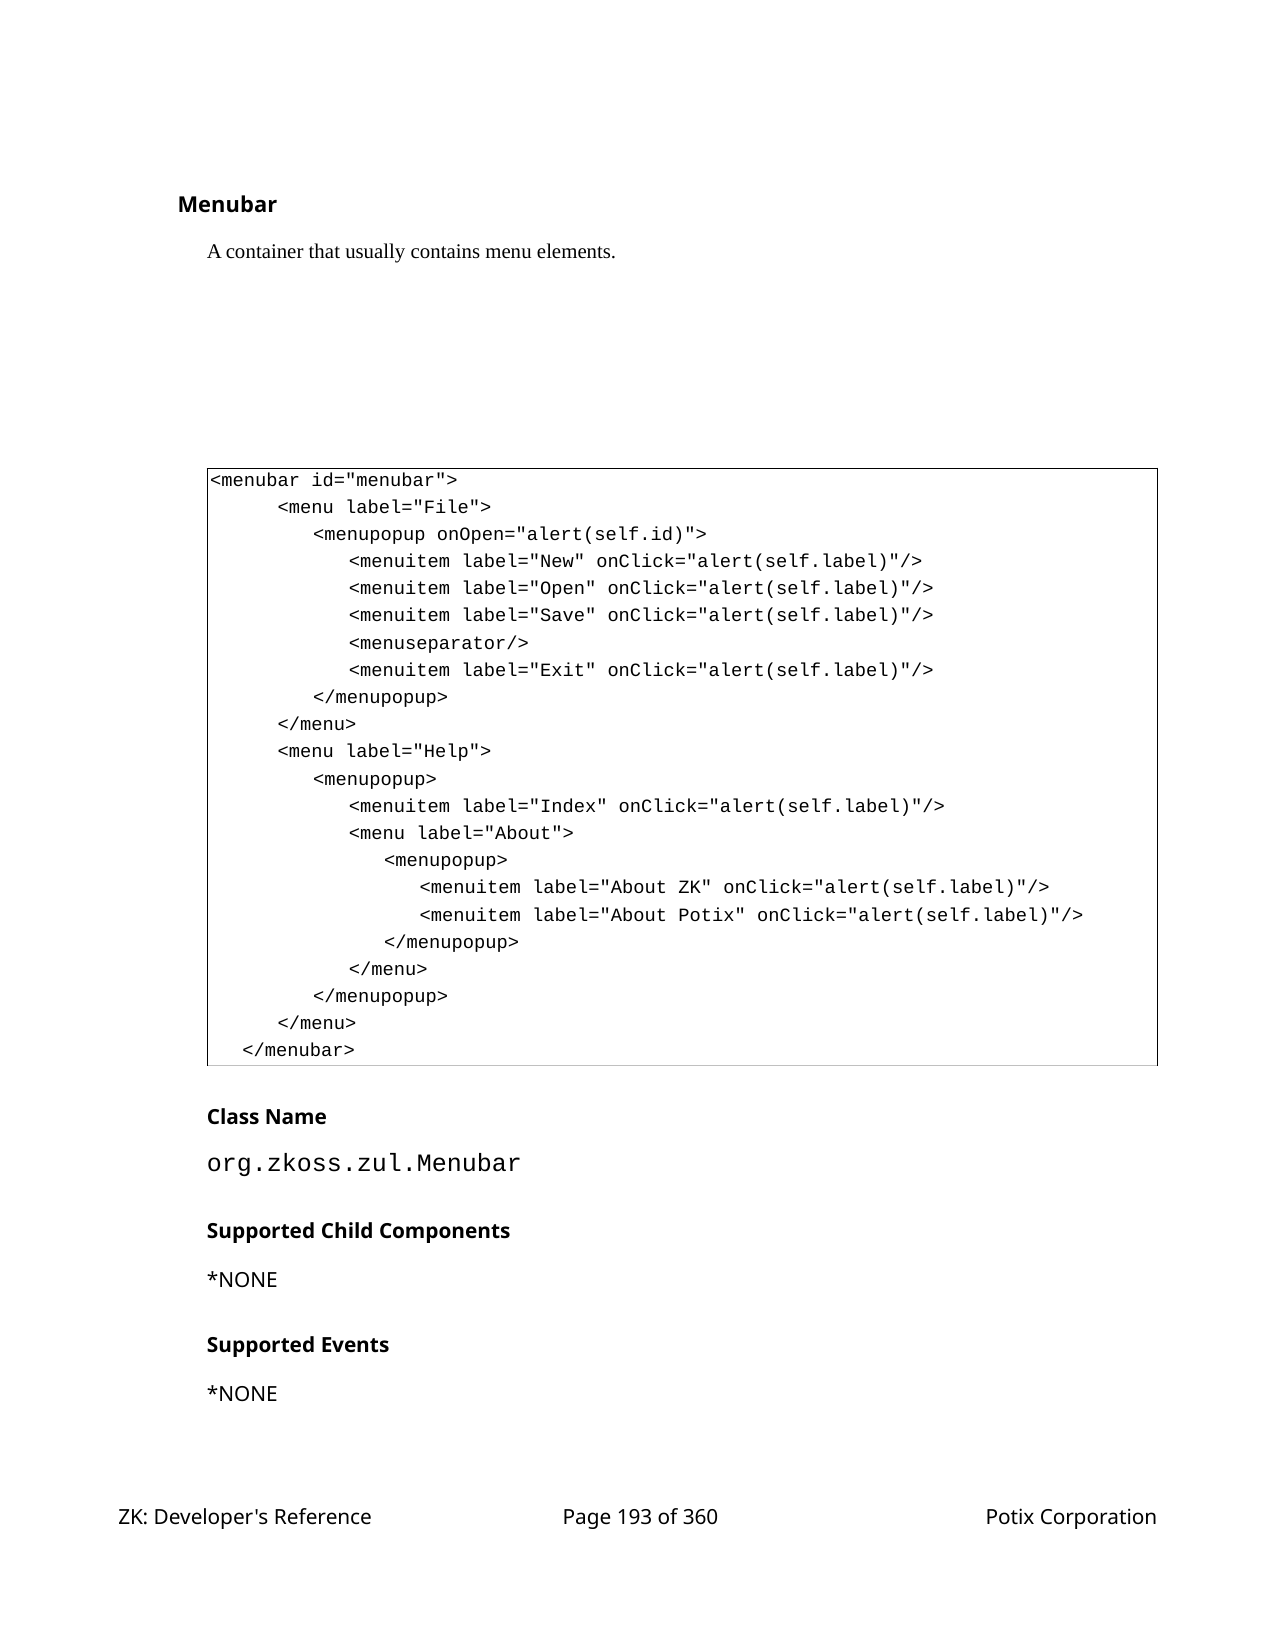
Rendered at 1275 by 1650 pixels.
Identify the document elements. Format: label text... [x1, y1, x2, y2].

text <menuitem label="New" onClick="alert(self.label)"/> [208, 549, 1157, 573]
text </menupopup> [208, 929, 1157, 954]
subtitle Supported Child Components [207, 1216, 1157, 1244]
text </menupopup> [208, 685, 1157, 709]
text *NONE [207, 1379, 1157, 1407]
text A container that usually contains menu elements. [207, 239, 1157, 264]
text <menu label="Help"> [208, 739, 1157, 763]
subtitle Supported Events [207, 1330, 1157, 1358]
text <menu label="File"> [208, 494, 1157, 519]
text </menu> [208, 957, 1157, 981]
text <menuitem label="Save" onClick="alert(self.label)"/> [208, 603, 1157, 628]
text <menupopup> [208, 848, 1157, 872]
text <menuitem label="About ZK" onClick="alert(self.label)"/> [208, 875, 1157, 899]
text </menubar> [208, 1038, 1157, 1065]
text <menupopup onOpen="alert(self.id)"> [208, 522, 1157, 546]
text </menu> [208, 712, 1157, 736]
text <menubar id="menubar"> [208, 469, 1157, 492]
text </menupopup> [208, 984, 1157, 1008]
text </menu> [208, 1011, 1157, 1035]
subtitle Menubar [177, 189, 1157, 219]
text <menupopup> [208, 766, 1157, 791]
text <menuitem label="Index" onClick="alert(self.label)"/> [208, 794, 1157, 818]
subtitle Class Name [207, 1102, 1157, 1131]
text <menuitem label="Exit" onClick="alert(self.label)"/> [208, 658, 1157, 682]
text org.zkoss.zul.Menubar [207, 1151, 1157, 1179]
text <menuseparator/> [208, 631, 1157, 655]
text <menuitem label="Open" onClick="alert(self.label)"/> [208, 576, 1157, 600]
text <menuitem label="About Potix" onClick="alert(self.label)"/> [208, 902, 1157, 927]
text <menu label="About"> [208, 821, 1157, 845]
text *NONE [207, 1265, 1157, 1293]
